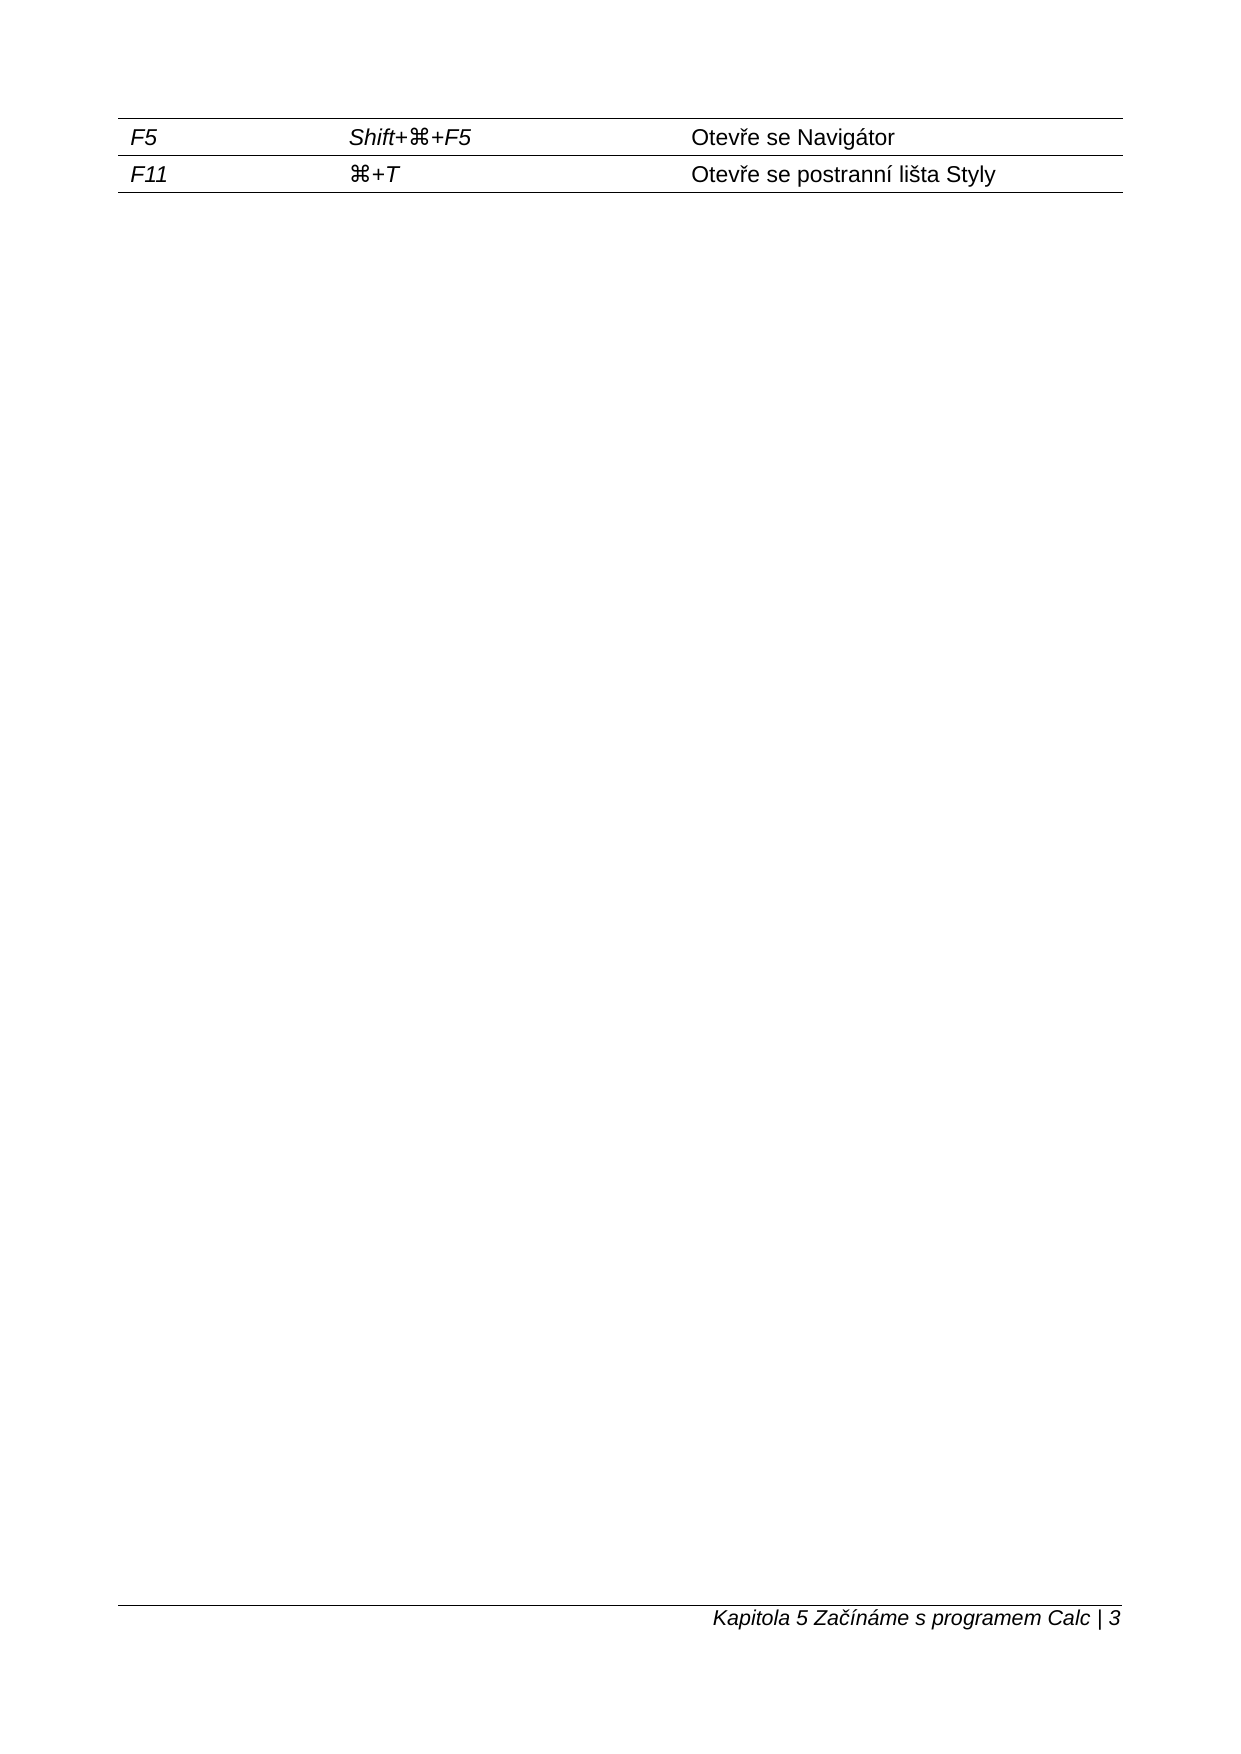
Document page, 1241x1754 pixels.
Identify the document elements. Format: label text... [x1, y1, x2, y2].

table_cell Otevře se Navigátor [679, 119, 1123, 155]
table_cell ⌘+T [337, 156, 679, 192]
table_cell F5 [118, 119, 337, 155]
table_cell F11 [118, 156, 337, 192]
table_cell Shift+⌘+F5 [337, 119, 679, 155]
table_cell Otevře se postranní lišta Styly [679, 156, 1123, 192]
